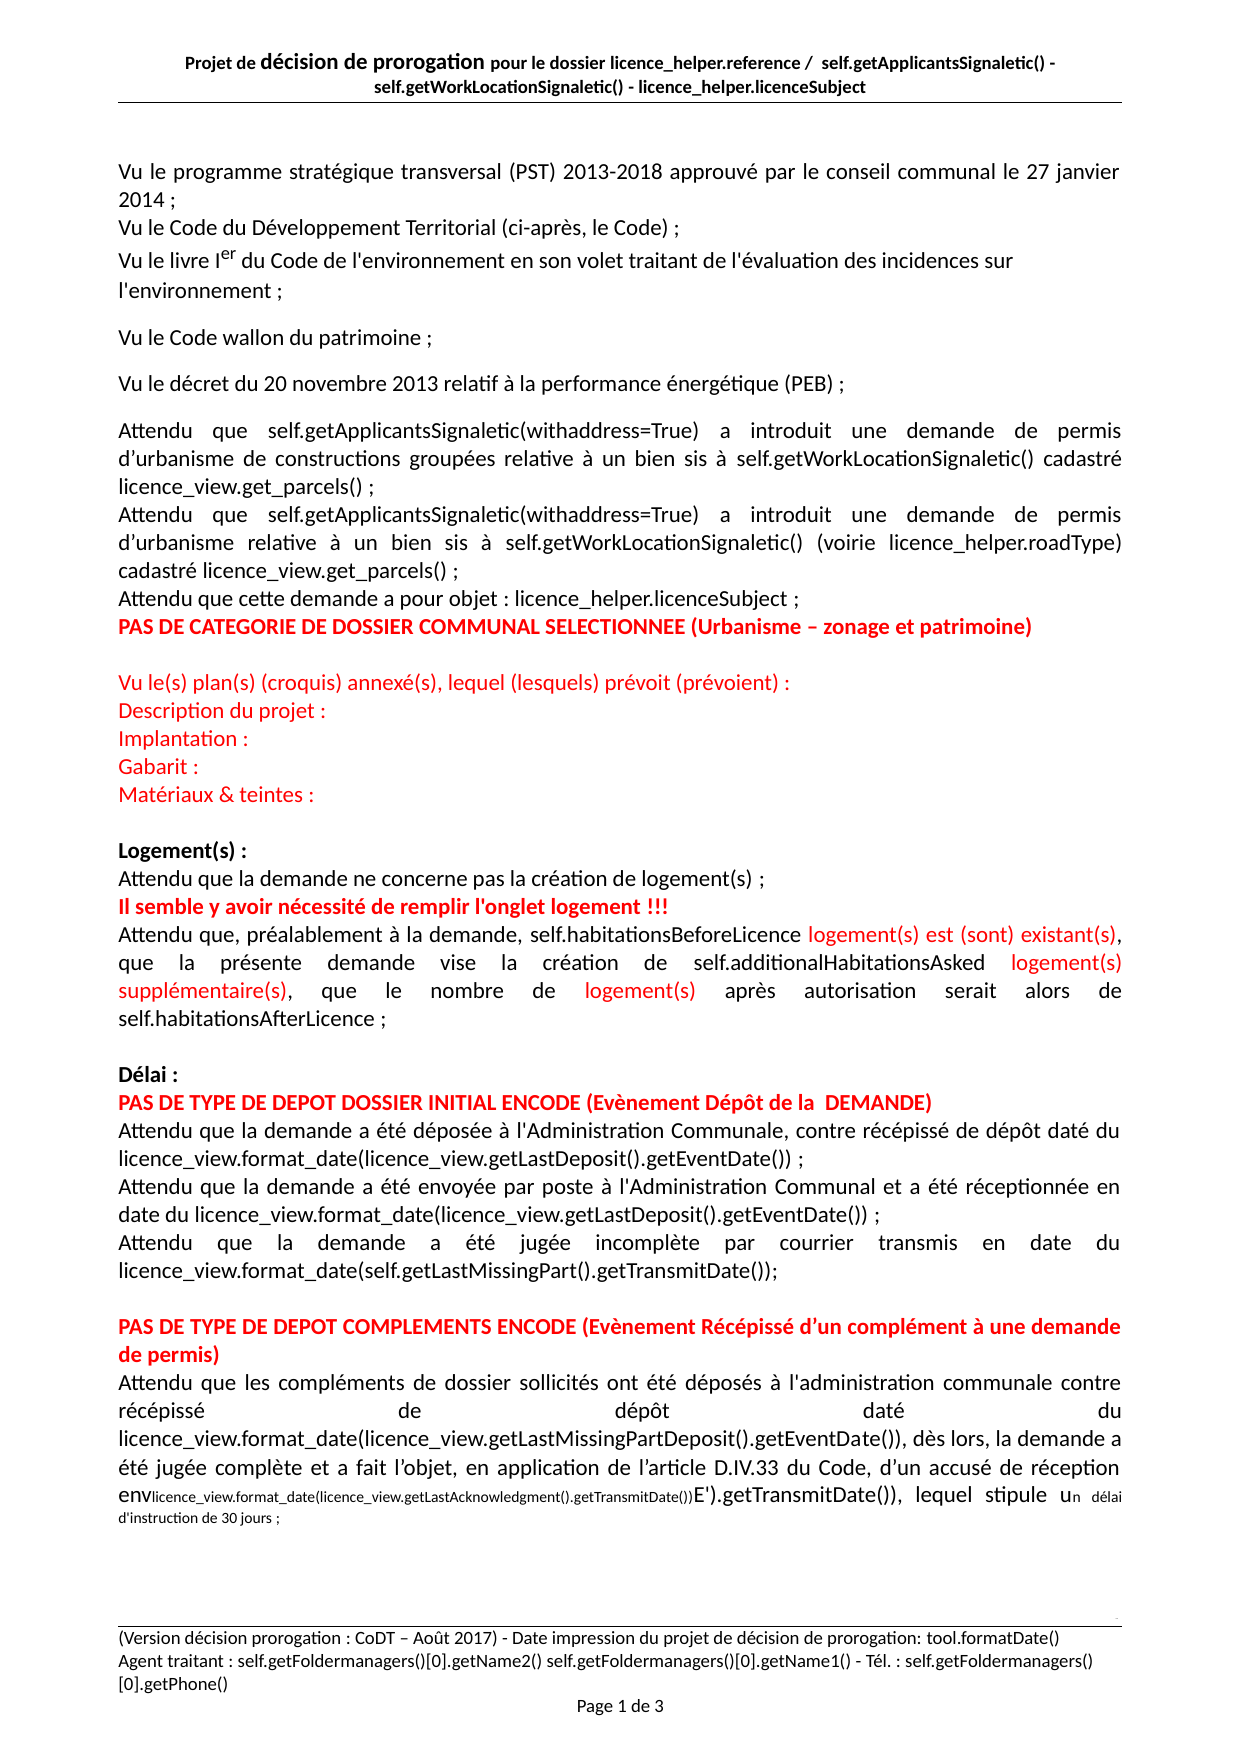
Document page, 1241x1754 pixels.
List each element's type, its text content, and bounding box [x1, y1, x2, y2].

text Délai : [118, 1060, 1122, 1088]
text Vu le programme stratégique transversal (PST) 2013-2018 approuvé par le conseil communal le 27 janvier 2014 ; [118, 157, 1122, 213]
text Gabarit : [118, 752, 1122, 780]
text PAS DE TYPE DE DEPOT DOSSIER INITIAL ENCODE (Evènement Dépôt de la DEMANDE) [118, 1088, 1122, 1116]
text Il semble y avoir nécessité de remplir l'onglet logement !!! [118, 892, 1122, 920]
text Vu le livre Ier du Code de l'environnement en son volet traitant de l'évaluation des incidences sur l'environnement ; [118, 242, 1122, 304]
text Attendu que la demande a été jugée incomplète par courrier transmis en date du licence_view.format_date(self.getLastMissingPart().getTransmitDate()); [118, 1228, 1122, 1284]
text Attendu que self.getApplicantsSignaletic(withaddress=True) a introduit une demande de permis d’urbanisme de constructions groupées relative à un bien sis à self.getWorkLocationSignaletic() cadastré licence_view.get_parcels() ; [118, 416, 1122, 500]
text PAS DE TYPE DE DEPOT COMPLEMENTS ENCODE (Evènement Récépissé d’un complément à une demande de permis) [118, 1312, 1122, 1368]
text Vu le Code wallon du patrimoine ; [118, 323, 1122, 351]
text Attendu que les compléments de dossier sollicités ont été déposés à l'administration communale contre récépissé de dépôt daté du licence_view.format_date(licence_view.getLastMissingPartDeposit().getEventDate()), dès lors, la demande a été jugée complète et a fait l’objet, en application de l’article D.IV.33 du Code, d’un accusé de réception envlicence_view.format_date(licence_view.getLastAcknowledgment().getTransmitDate())E').getTransmitDate()), lequel stipule un délai d'instruction de 30 jours ; [118, 1368, 1122, 1528]
text Vu le décret du 20 novembre 2013 relatif à la performance énergétique (PEB) ; [118, 369, 1122, 397]
text Matériaux & teintes : [118, 780, 1122, 808]
text Vu le Code du Développement Territorial (ci-après, le Code) ; [118, 213, 1122, 242]
text Attendu que, préalablement à la demande, self.habitationsBeforeLicence logement(s) est (sont) existant(s), que la présente demande vise la création de self.additionalHabitationsAsked logement(s) supplémentaire(s), que le nombre de logement(s) après autorisation serait alors de self.habitationsAfterLicence ; [118, 920, 1122, 1032]
text Attendu que self.getApplicantsSignaletic(withaddress=True) a introduit une demande de permis d’urbanisme relative à un bien sis à self.getWorkLocationSignaletic() (voirie licence_helper.roadType) cadastré licence_view.get_parcels() ; [118, 500, 1122, 584]
text Description du projet : [118, 696, 1122, 724]
text Attendu que la demande a été déposée à l'Administration Communale, contre récépissé de dépôt daté du licence_view.format_date(licence_view.getLastDeposit().getEventDate()) ; [118, 1116, 1122, 1172]
text PAS DE CATEGORIE DE DOSSIER COMMUNAL SELECTIONNEE (Urbanisme – zonage et patrimoine) [118, 612, 1122, 640]
text Attendu que la demande a été envoyée par poste à l'Administration Communal et a été réceptionnée en date du licence_view.format_date(licence_view.getLastDeposit().getEventDate()) ; [118, 1172, 1122, 1228]
text Attendu que la demande ne concerne pas la création de logement(s) ; [118, 864, 1122, 892]
text Attendu que cette demande a pour objet : licence_helper.licenceSubject ; [118, 584, 1122, 612]
text Vu le(s) plan(s) (croquis) annexé(s), lequel (lesquels) prévoit (prévoient) : [118, 668, 1122, 696]
text Implantation : [118, 724, 1122, 752]
text Logement(s) : [118, 836, 1122, 864]
